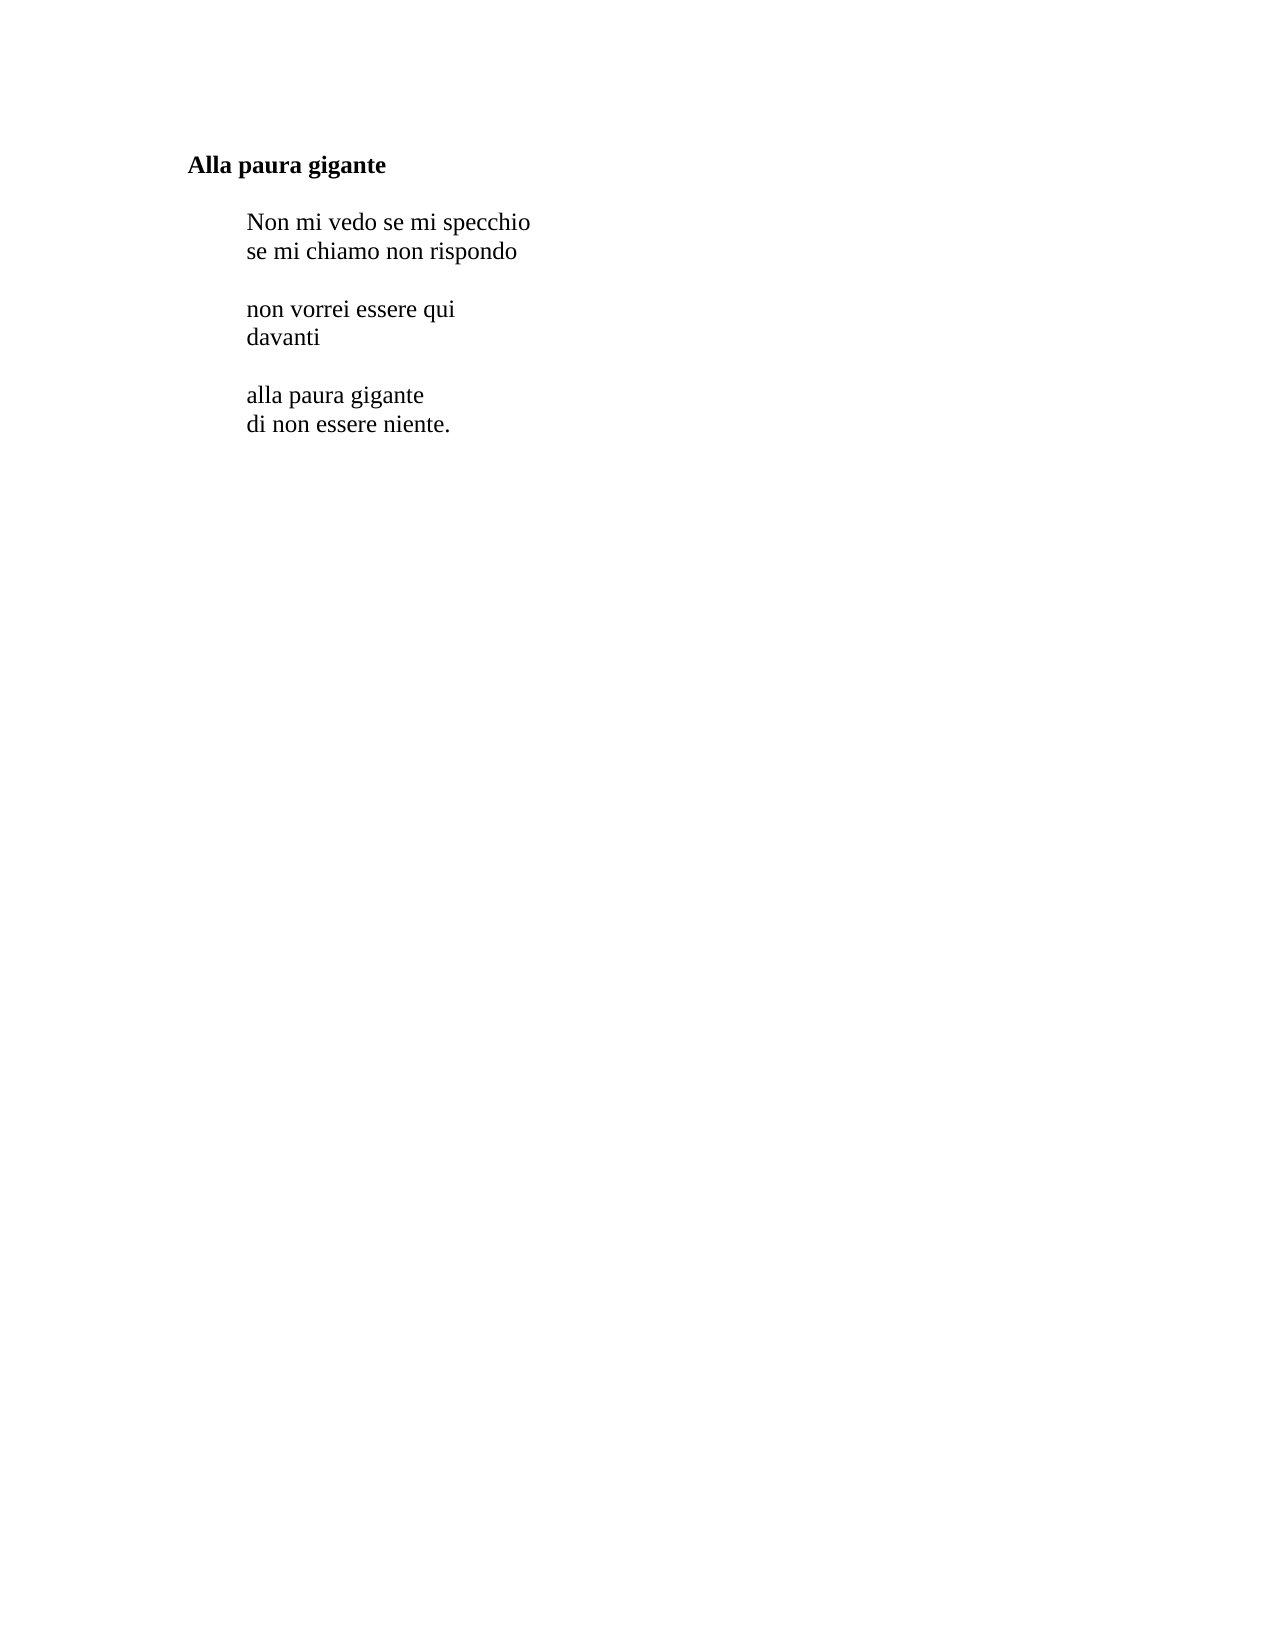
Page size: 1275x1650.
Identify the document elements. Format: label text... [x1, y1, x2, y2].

text di non essere niente. [187, 409, 1087, 437]
text davanti [187, 322, 1087, 351]
text Alla paura gigante [187, 150, 1087, 179]
text se mi chiamo non rispondo [187, 236, 1087, 265]
text alla paura gigante [187, 380, 1087, 409]
text non vorrei essere qui [187, 294, 1087, 322]
text Non mi vedo se mi specchio [187, 207, 1087, 236]
